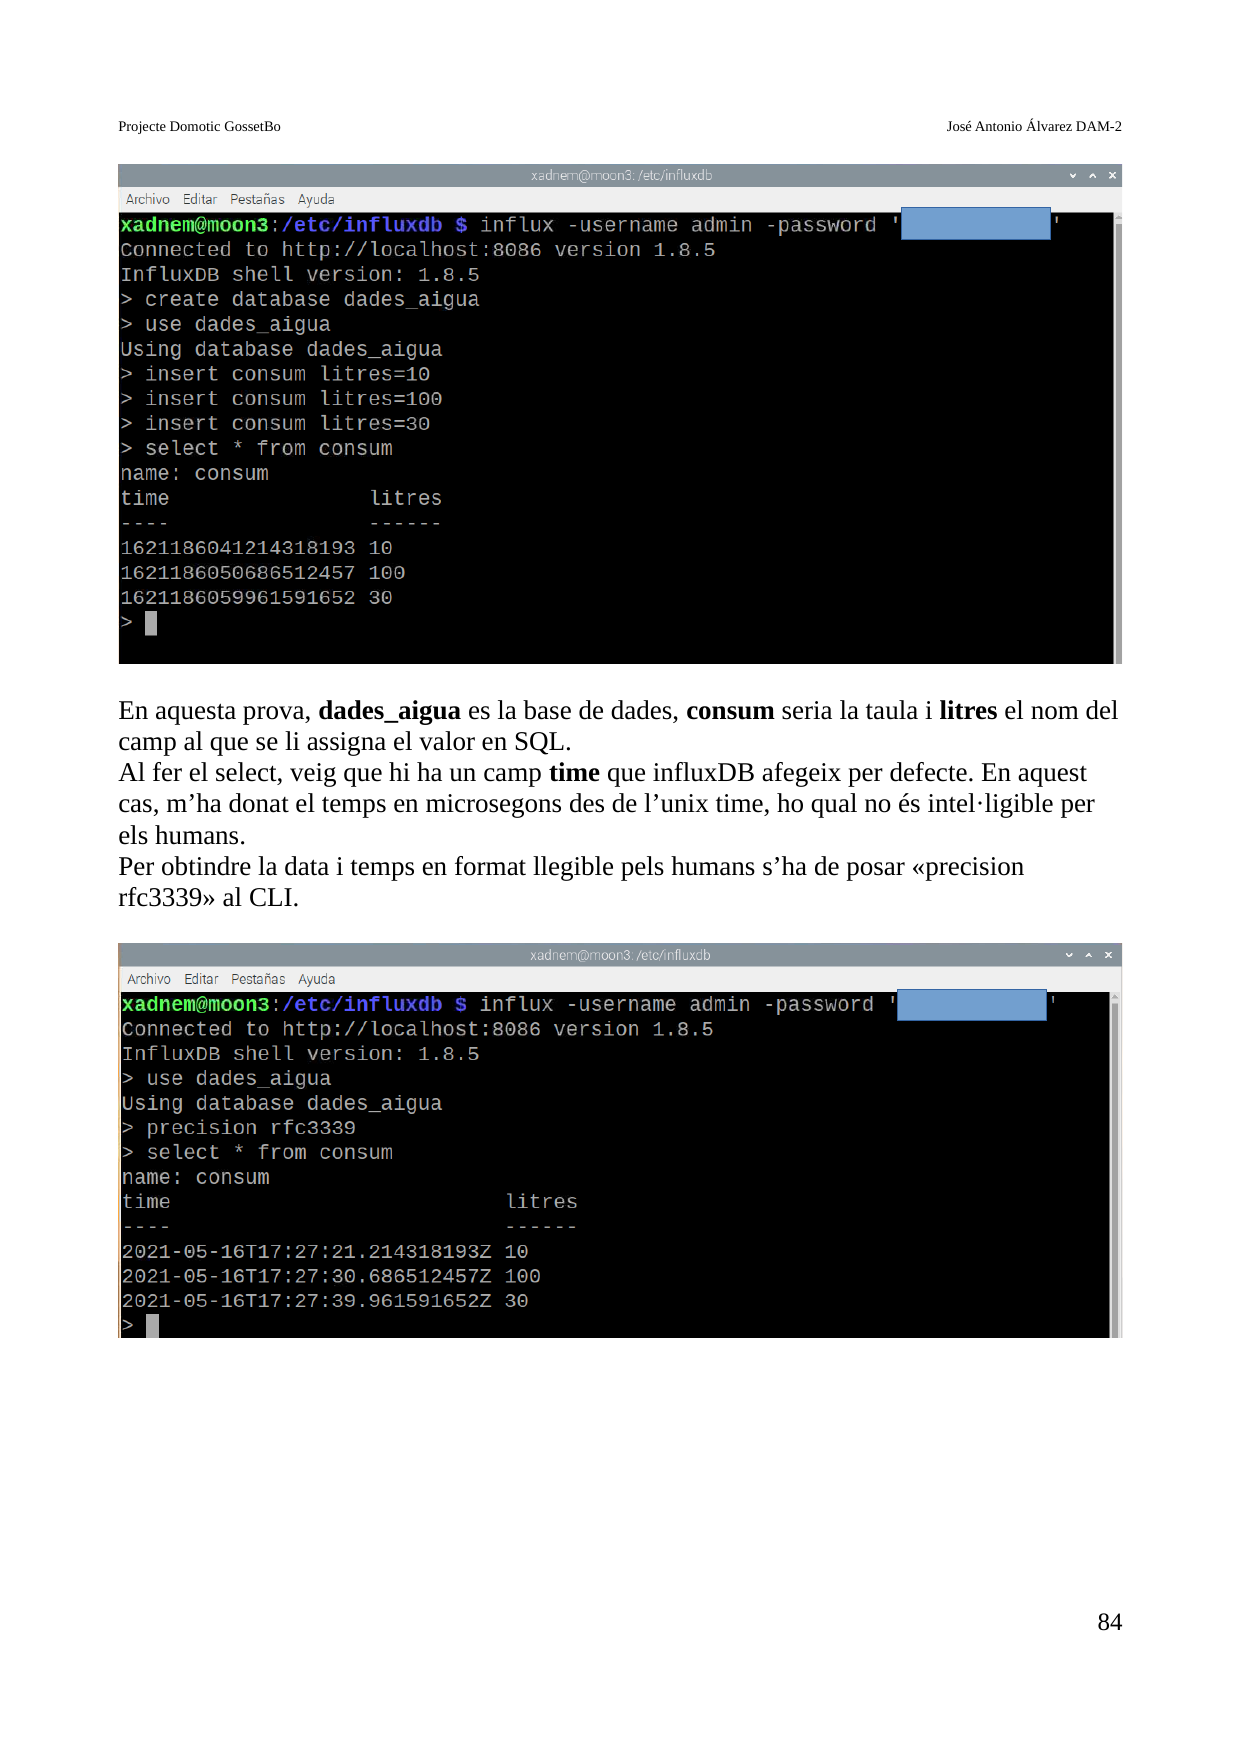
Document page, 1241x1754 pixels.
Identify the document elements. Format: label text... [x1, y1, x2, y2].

picture [118, 943, 1123, 1338]
text Al fer el select, veig que hi ha un camp time que influxDB afegeix per defecte. En aquest cas, m’ha donat el temps en microsegons des de l’unix time, ho qual no és intel·ligible per els humans. [118, 756, 1122, 850]
text Per obtindre la data i temps en format llegible pels humans s’ha de posar «precision rfc3339» al CLI. [118, 850, 1122, 912]
picture [118, 164, 1123, 664]
text En aquesta prova, dades_aigua es la base de dades, consum seria la taula i litres el nom del camp al que se li assigna el valor en SQL. [118, 694, 1122, 756]
